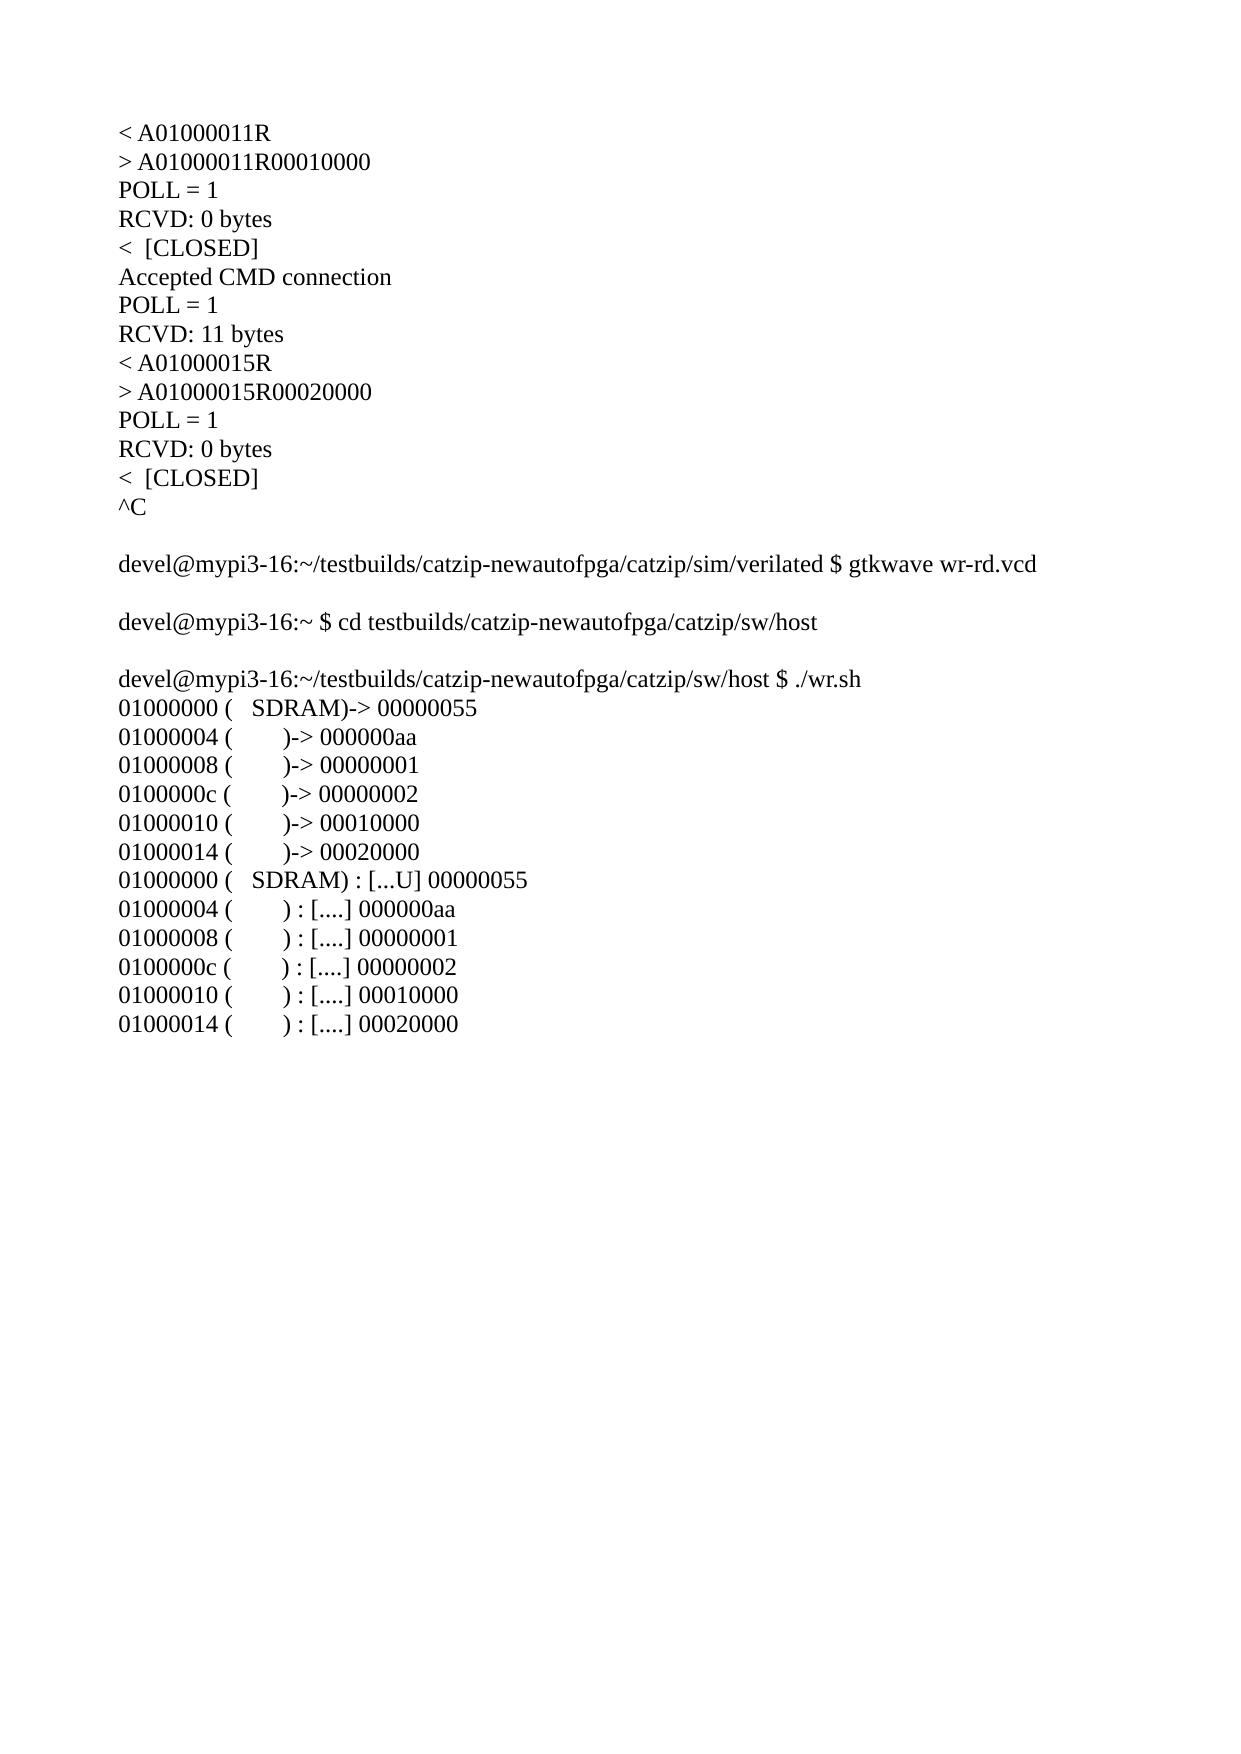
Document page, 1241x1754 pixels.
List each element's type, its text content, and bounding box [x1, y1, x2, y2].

text RCVD: 11 bytes [118, 319, 1122, 348]
text 01000014 ( )-> 00020000 [118, 837, 1122, 866]
text POLL = 1 [118, 406, 1122, 434]
text Accepted CMD connection [118, 262, 1122, 291]
text 01000010 ( ) : [....] 00010000 [118, 981, 1122, 1009]
text < [CLOSED] [118, 233, 1122, 262]
text 0100000c ( )-> 00000002 [118, 779, 1122, 808]
text RCVD: 0 bytes [118, 204, 1122, 233]
text POLL = 1 [118, 291, 1122, 319]
text 01000008 ( ) : [....] 00000001 [118, 923, 1122, 952]
text devel@mypi3-16:~/testbuilds/catzip-newautofpga/catzip/sw/host $ ./wr.sh [118, 664, 1122, 693]
text POLL = 1 [118, 176, 1122, 204]
text 01000004 ( )-> 000000aa [118, 722, 1122, 751]
text 01000014 ( ) : [....] 00020000 [118, 1009, 1122, 1038]
text RCVD: 0 bytes [118, 434, 1122, 463]
text > A01000015R00020000 [118, 377, 1122, 406]
text devel@mypi3-16:~ $ cd testbuilds/catzip-newautofpga/catzip/sw/host [118, 607, 1122, 636]
text devel@mypi3-16:~/testbuilds/catzip-newautofpga/catzip/sim/verilated $ gtkwave wr-rd.vcd [118, 549, 1122, 578]
text 0100000c ( ) : [....] 00000002 [118, 952, 1122, 981]
text < A01000015R [118, 348, 1122, 377]
text 01000004 ( ) : [....] 000000aa [118, 894, 1122, 923]
text 01000000 ( SDRAM)-> 00000055 [118, 693, 1122, 722]
text 01000008 ( )-> 00000001 [118, 751, 1122, 779]
text > A01000011R00010000 [118, 147, 1122, 176]
text 01000000 ( SDRAM) : [...U] 00000055 [118, 866, 1122, 894]
text ^C [118, 492, 1122, 521]
text 01000010 ( )-> 00010000 [118, 808, 1122, 837]
text < A01000011R [118, 118, 1122, 147]
text < [CLOSED] [118, 463, 1122, 492]
